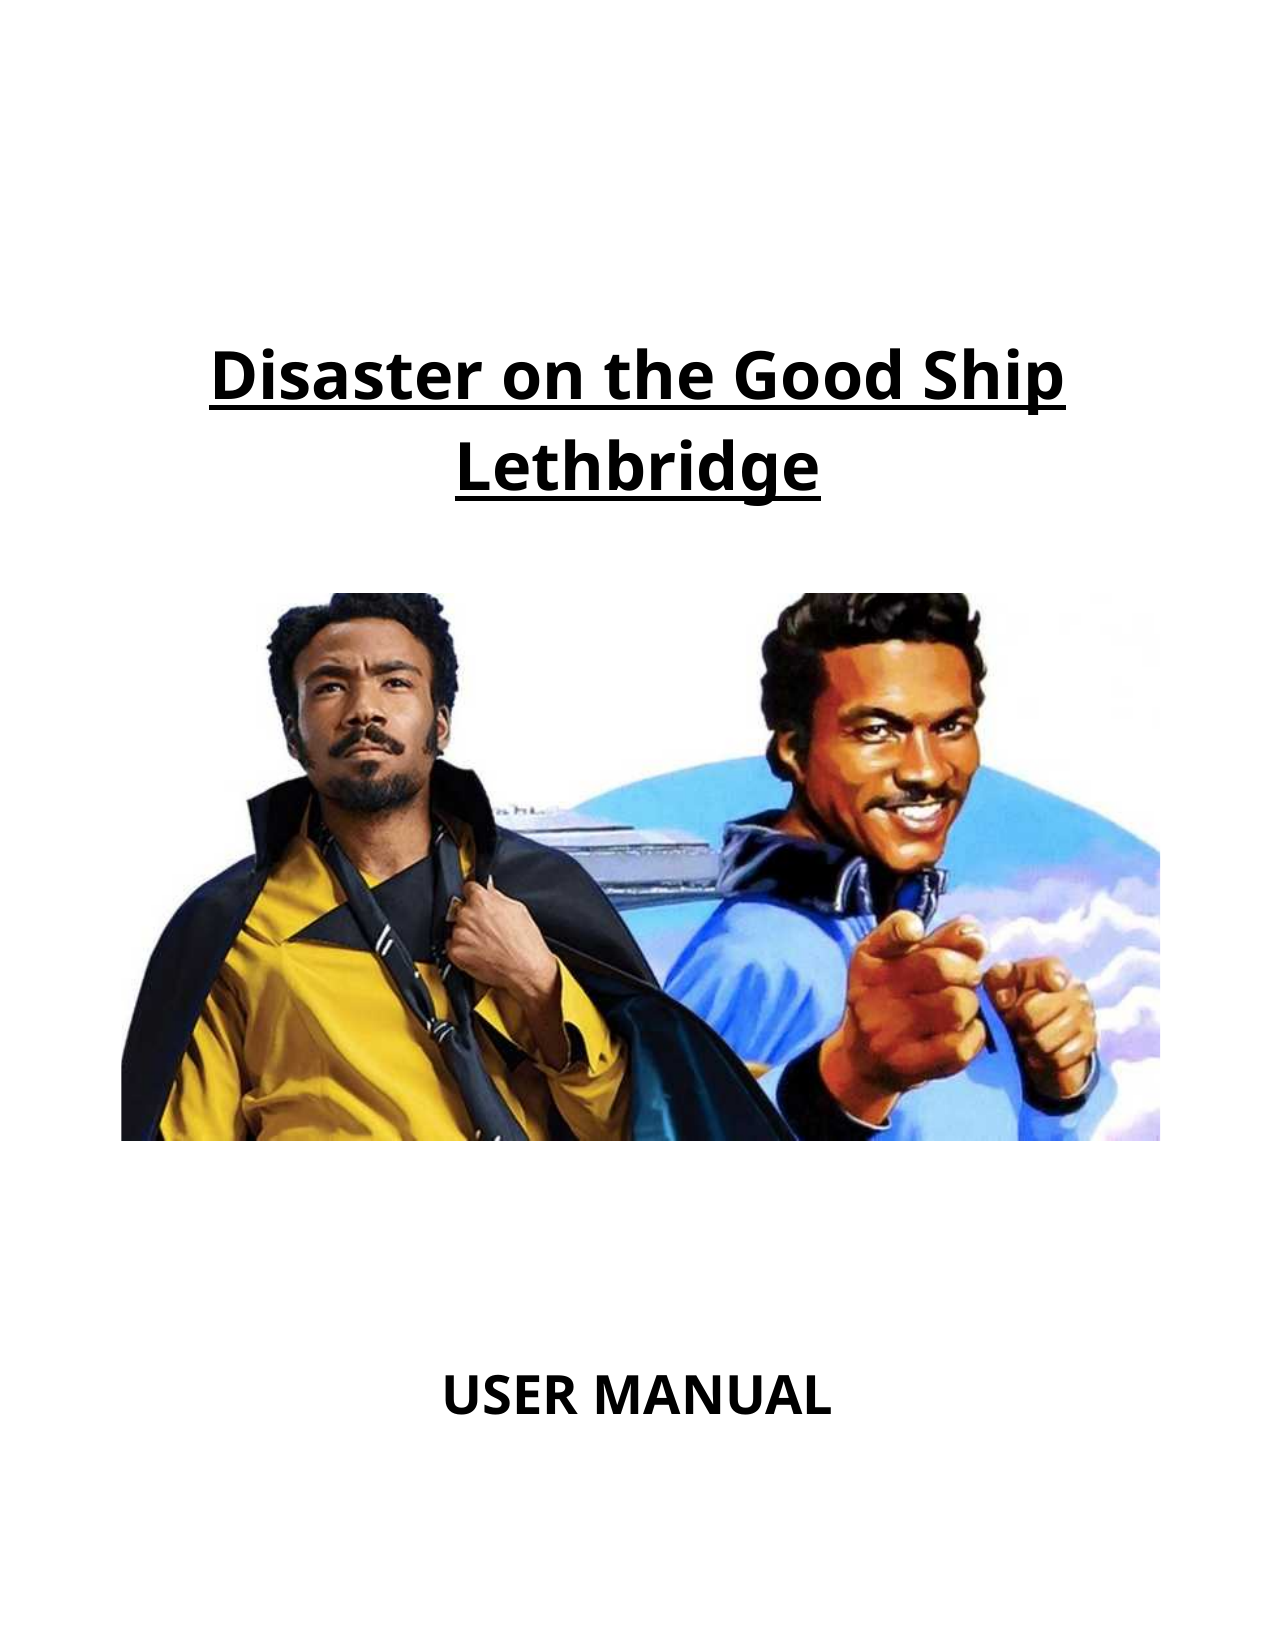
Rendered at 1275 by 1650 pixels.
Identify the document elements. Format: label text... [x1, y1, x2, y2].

picture [121, 593, 1161, 1141]
text USER MANUAL [118, 1356, 1157, 1430]
text Disaster on the Good Ship Lethbridge [118, 328, 1157, 510]
